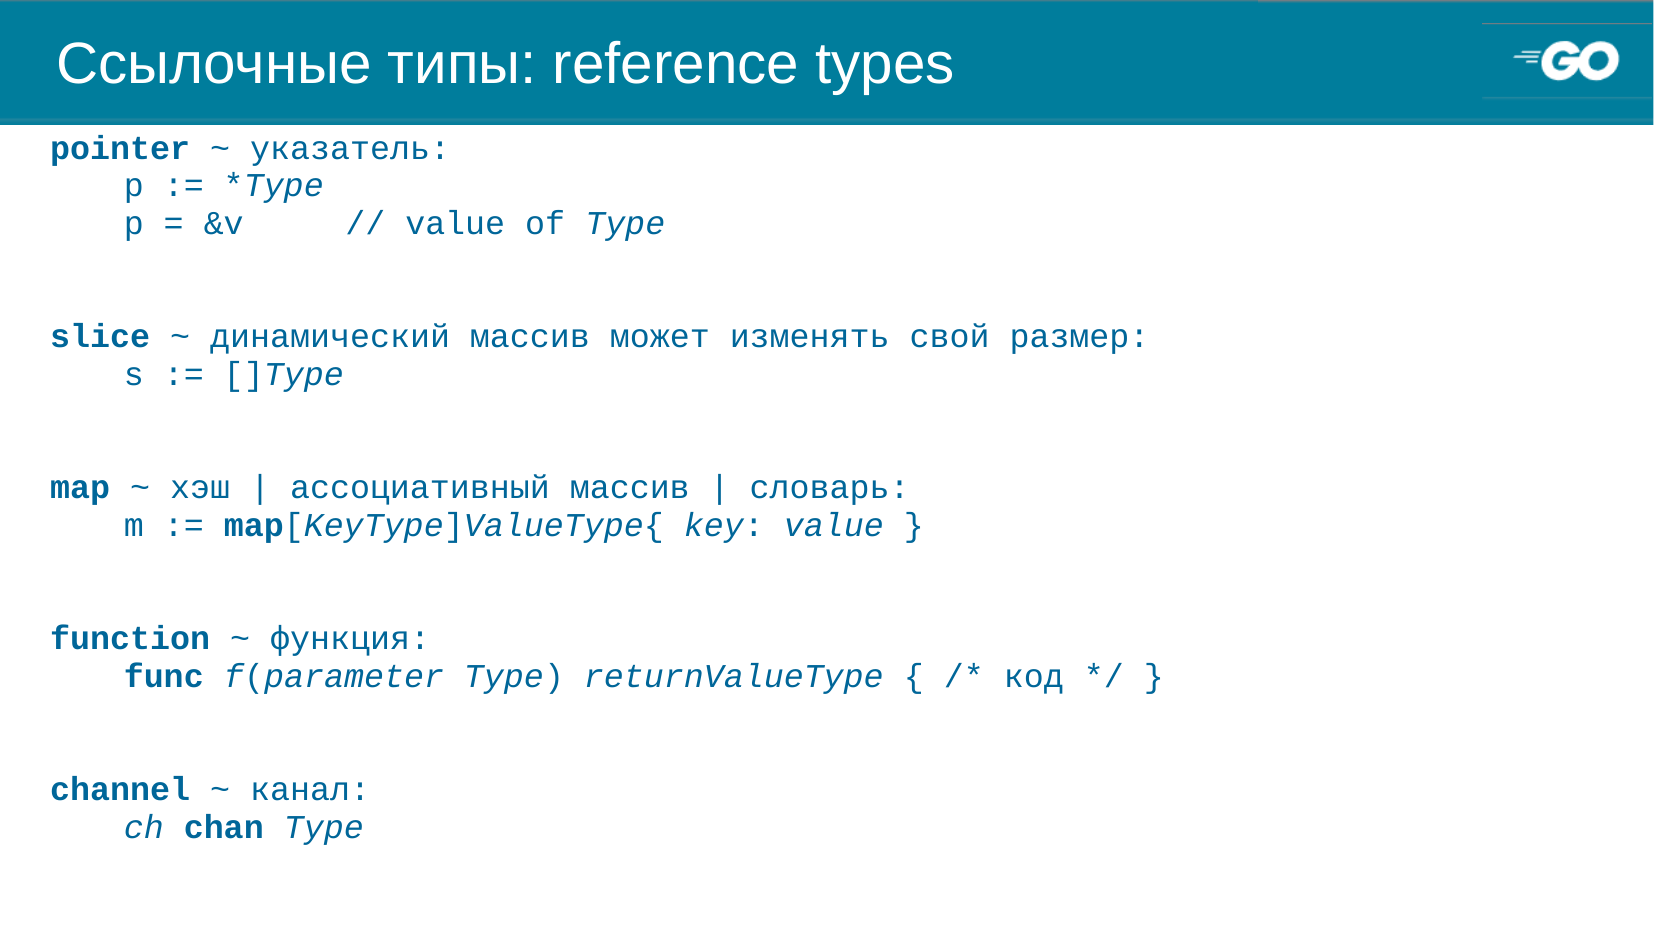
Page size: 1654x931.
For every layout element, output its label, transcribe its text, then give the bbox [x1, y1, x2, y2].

text_box Ссылочные типы: reference types [41, 23, 1495, 104]
text_box pointer ~ указатель: p := *Type p = &v // value of Type slice ~ динамический массив может изменять свой размер: s := []Type map ~ хэш | ассоциативный массив | словарь: m := map[KeyType]ValueType{ key: value } function ~ функция: func f(parameter Type) returnValueType { /* код */ } channel ~ канал: ch chan Type [35, 124, 1619, 898]
picture [1542, 41, 1619, 81]
